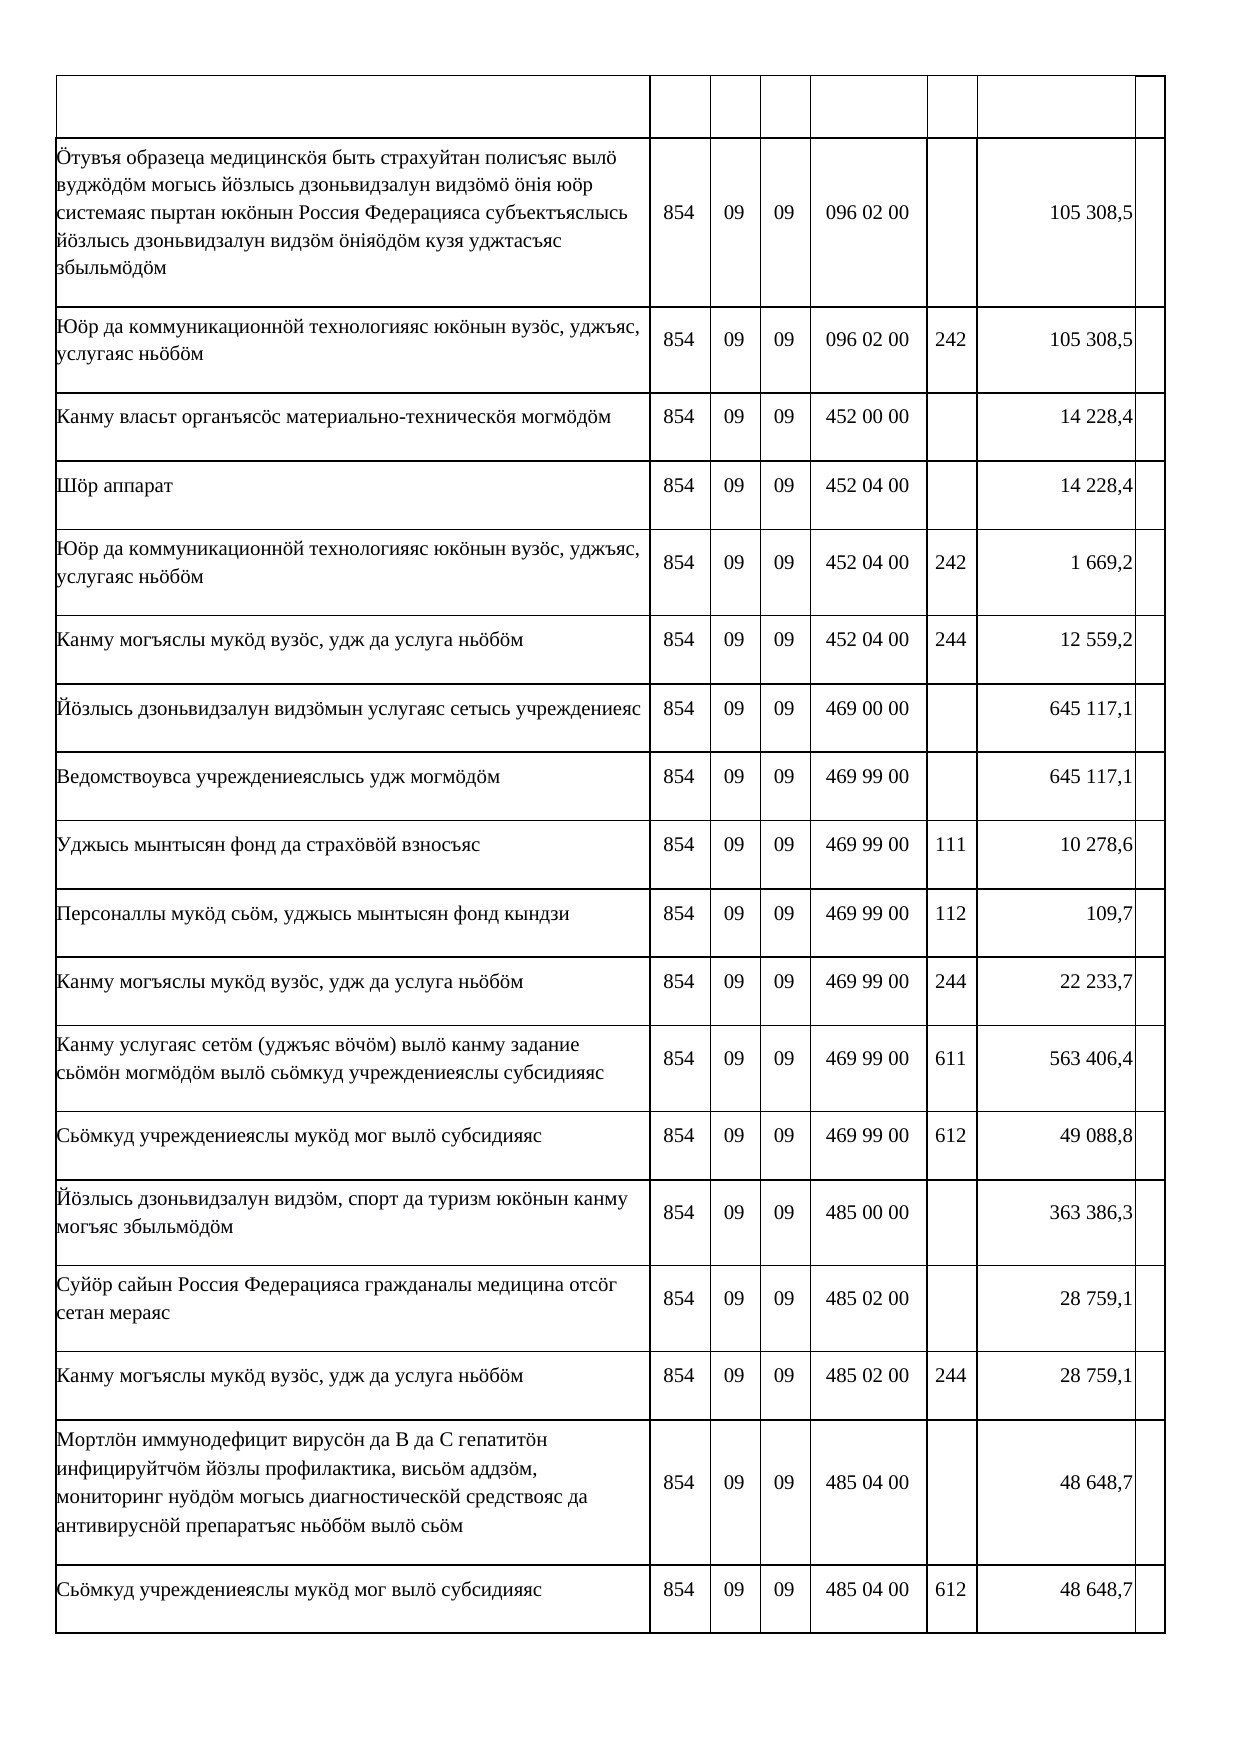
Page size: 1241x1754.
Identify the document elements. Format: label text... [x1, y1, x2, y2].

table_cell Сьӧмкуд учреждениеяслы мукӧд мог вылӧ субсидияяс [57, 1112, 649, 1179]
table_cell [1136, 139, 1164, 306]
table_cell Ӧтувъя образеца медицинскӧя быть страхуйтан полисъяс вылӧ вуджӧдӧм могысь йӧзлысь дзоньвидзалун видзӧмӧ ӧнія юӧр системаяс пыртан юкӧнын Россия Федерацияса субъектъяслысь йӧзлысь дзоньвидзалун видзӧм ӧніяöдöм кузя уджтасъяс збыльмӧдӧм [57, 139, 649, 306]
table_cell 854 [651, 1352, 710, 1419]
table_cell 363 386,3 [978, 1181, 1135, 1265]
table_cell 854 [651, 394, 710, 460]
table_cell 469 99 00 [811, 890, 926, 956]
table_cell Шӧр аппарат [57, 462, 649, 529]
table_cell 09 [761, 530, 810, 614]
table_cell 854 [651, 1266, 710, 1351]
table_cell Юӧр да коммуникационнӧй технологияяс юкӧнын вузӧс, уджъяс, услугаяс ньӧбӧм [57, 308, 649, 392]
table_cell 48 648,7 [978, 1566, 1135, 1632]
table_cell 854 [651, 685, 710, 751]
table_cell 854 [651, 1112, 710, 1179]
table_cell 612 [928, 1112, 976, 1179]
table_cell 105 308,5 [978, 308, 1135, 392]
table_cell [928, 139, 976, 306]
table_header [978, 76, 1135, 137]
table_cell 49 088,8 [978, 1112, 1135, 1179]
table_cell Канму могъяслы мукӧд вузӧс, удж да услуга ньӧбӧм [57, 616, 649, 683]
table_cell 469 99 00 [811, 1112, 926, 1179]
table_cell [1136, 821, 1164, 888]
table_cell 096 02 00 [811, 308, 926, 392]
table_cell 09 [761, 1566, 810, 1632]
table_cell 645 117,1 [978, 685, 1135, 751]
table_cell 12 559,2 [978, 616, 1135, 683]
table_cell 28 759,1 [978, 1266, 1135, 1351]
table_cell 112 [928, 890, 976, 956]
table_cell 854 [651, 753, 710, 819]
table_cell 469 99 00 [811, 821, 926, 888]
table_cell [1136, 1181, 1164, 1265]
table_cell [1136, 616, 1164, 683]
table_cell 854 [651, 890, 710, 956]
table_cell 611 [928, 1026, 976, 1111]
table_cell 452 00 00 [811, 394, 926, 460]
table_cell 242 [928, 308, 976, 392]
table_cell 09 [711, 1026, 760, 1111]
table_cell [1136, 1566, 1164, 1632]
table_cell 09 [761, 308, 810, 392]
table_cell Канму могъяслы мукӧд вузӧс, удж да услуга ньӧбӧм [57, 1352, 649, 1419]
table_cell 09 [761, 958, 810, 1024]
table_cell 854 [651, 821, 710, 888]
table_cell 485 02 00 [811, 1352, 926, 1419]
table_header [57, 76, 649, 137]
table_cell Суйӧр сайын Россия Федерацияса гражданалы медицина отсӧг сетан мераяс [57, 1266, 649, 1351]
table_cell 109,7 [978, 890, 1135, 956]
table_cell [928, 1266, 976, 1351]
table_cell 09 [711, 1266, 760, 1351]
table_cell 111 [928, 821, 976, 888]
table_cell 09 [761, 1112, 810, 1179]
table_cell 854 [651, 1566, 710, 1632]
table_cell 09 [761, 462, 810, 529]
table_cell 485 00 00 [811, 1181, 926, 1265]
table_cell [1136, 462, 1164, 529]
table_cell 09 [711, 394, 760, 460]
table_cell Сьӧмкуд учреждениеяслы мукӧд мог вылӧ субсидияяс [57, 1566, 649, 1632]
table_cell 452 04 00 [811, 462, 926, 529]
table_cell [928, 462, 976, 529]
table_header [711, 76, 760, 137]
table_cell 09 [761, 685, 810, 751]
table_cell 244 [928, 958, 976, 1024]
table_cell [1136, 958, 1164, 1024]
table_cell [928, 685, 976, 751]
table_cell 854 [651, 1026, 710, 1111]
table_cell 09 [711, 685, 760, 751]
table_cell 096 02 00 [811, 139, 926, 306]
table_cell 452 04 00 [811, 530, 926, 614]
table_cell 09 [761, 139, 810, 306]
table_cell 09 [711, 890, 760, 956]
table_cell [928, 1181, 976, 1265]
table_cell 469 99 00 [811, 1026, 926, 1111]
table_cell [1136, 1026, 1164, 1111]
table_cell 09 [711, 958, 760, 1024]
table_cell 14 228,4 [978, 462, 1135, 529]
table_cell 10 278,6 [978, 821, 1135, 888]
table_cell 645 117,1 [978, 753, 1135, 819]
table_cell 244 [928, 1352, 976, 1419]
table_header [761, 76, 810, 137]
table_cell [1136, 308, 1164, 392]
table_cell 854 [651, 958, 710, 1024]
table_cell 09 [711, 530, 760, 614]
table_cell 09 [761, 890, 810, 956]
table_cell [1136, 1421, 1164, 1564]
table_cell Канму услугаяс сетӧм (уджъяс вӧчӧм) вылӧ канму задание сьӧмӧн могмӧдӧм вылӧ сьӧмкуд учреждениеяслы субсидияяс [57, 1026, 649, 1111]
table_cell Канму власьт органъясӧс материально-техническӧя могмӧдӧм [57, 394, 649, 460]
table_cell Мортлӧн иммунодефицит вирусӧн да В да С гепатитӧн инфицируйтчӧм йӧзлы профилактика, висьӧм аддзӧм, мониторинг нуӧдӧм могысь диагностическӧй средствояс да антивируснӧй препаратъяс ньӧбӧм вылӧ сьӧм [57, 1421, 649, 1564]
table_cell 09 [711, 1181, 760, 1265]
table_cell [1136, 530, 1164, 614]
table_cell [928, 394, 976, 460]
table_cell 469 00 00 [811, 685, 926, 751]
table_cell 452 04 00 [811, 616, 926, 683]
table_cell 485 02 00 [811, 1266, 926, 1351]
table_cell 469 99 00 [811, 753, 926, 819]
table_cell 563 406,4 [978, 1026, 1135, 1111]
table_cell 09 [761, 1266, 810, 1351]
table_cell 1 669,2 [978, 530, 1135, 614]
table_cell Канму могъяслы мукӧд вузӧс, удж да услуга ньӧбӧм [57, 958, 649, 1024]
table_cell 09 [711, 308, 760, 392]
table_cell [1136, 394, 1164, 460]
table_cell Персоналлы мукӧд сьӧм, уджысь мынтысян фонд кындзи [57, 890, 649, 956]
table_cell 09 [761, 1181, 810, 1265]
table_cell 09 [711, 753, 760, 819]
table_cell [1136, 1352, 1164, 1419]
table_cell 09 [711, 1352, 760, 1419]
table_cell 09 [761, 1421, 810, 1564]
table_cell 854 [651, 616, 710, 683]
table_cell [928, 1421, 976, 1564]
table_cell 22 233,7 [978, 958, 1135, 1024]
table_cell 09 [711, 616, 760, 683]
table_cell 612 [928, 1566, 976, 1632]
table_cell 09 [761, 1352, 810, 1419]
table_cell [1136, 685, 1164, 751]
table_cell 105 308,5 [978, 139, 1135, 306]
table_cell [1136, 753, 1164, 819]
table_cell 09 [761, 821, 810, 888]
table_cell 485 04 00 [811, 1566, 926, 1632]
table_cell 854 [651, 139, 710, 306]
table_cell Юӧр да коммуникационнӧй технологияяс юкӧнын вузӧс, уджъяс, услугаяс ньӧбӧм [57, 530, 649, 614]
table_cell [1136, 1266, 1164, 1351]
table_cell 09 [761, 1026, 810, 1111]
table_cell [1136, 1112, 1164, 1179]
table_cell 854 [651, 530, 710, 614]
table_cell 09 [711, 1112, 760, 1179]
table_header [651, 76, 710, 137]
table_cell 09 [761, 616, 810, 683]
table_cell 09 [761, 394, 810, 460]
table_cell Уджысь мынтысян фонд да страхӧвӧй взносъяс [57, 821, 649, 888]
table_header [1136, 77, 1164, 137]
table_cell 09 [711, 462, 760, 529]
table_cell 854 [651, 1181, 710, 1265]
table_cell 14 228,4 [978, 394, 1135, 460]
table_cell 485 04 00 [811, 1421, 926, 1564]
table_cell 854 [651, 308, 710, 392]
table_cell 09 [711, 821, 760, 888]
table_cell Йӧзлысь дзоньвидзалун видзӧм, спорт да туризм юкӧнын канму могъяс збыльмӧдӧм [57, 1181, 649, 1265]
table_cell 09 [711, 1421, 760, 1564]
table_cell [928, 753, 976, 819]
table_cell [1136, 890, 1164, 956]
table_cell 48 648,7 [978, 1421, 1135, 1564]
table_cell 09 [761, 753, 810, 819]
table_cell 09 [711, 1566, 760, 1632]
table_cell 854 [651, 1421, 710, 1564]
table_header [928, 76, 977, 137]
table_cell 854 [651, 462, 710, 529]
table_cell 469 99 00 [811, 958, 926, 1024]
table_cell 244 [928, 616, 976, 683]
table_cell 09 [711, 139, 760, 306]
table_cell Йӧзлысь дзоньвидзалун видзӧмын услугаяс сетысь учреждениеяс [57, 685, 649, 751]
table_cell Ведомствоувса учреждениеяслысь удж могмӧдӧм [57, 753, 649, 819]
table_cell 28 759,1 [978, 1352, 1135, 1419]
table_cell 242 [928, 530, 976, 614]
table_header [811, 76, 927, 137]
